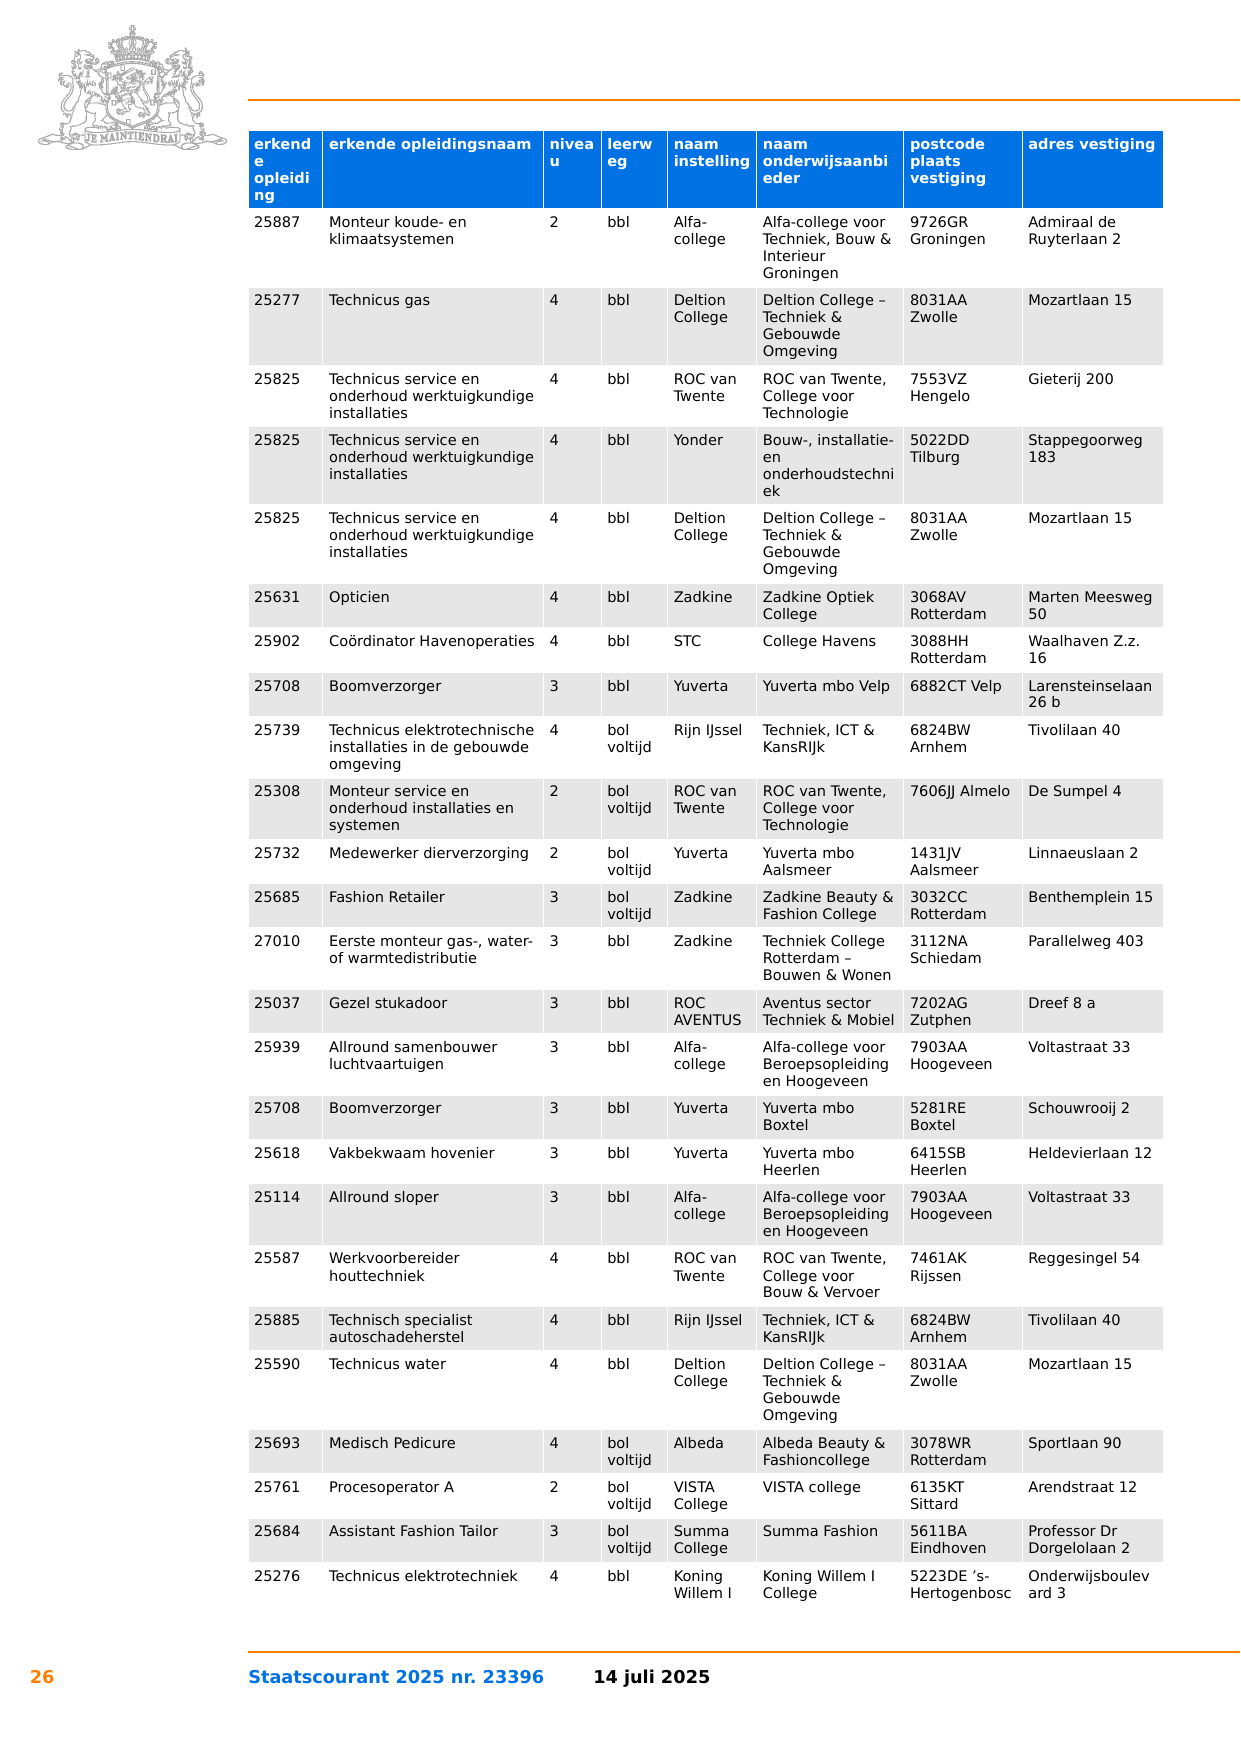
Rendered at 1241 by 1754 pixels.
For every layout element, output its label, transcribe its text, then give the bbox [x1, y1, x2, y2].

table_cell Admiraal de Ruyterlaan 2 [1023, 209, 1163, 287]
table_cell 25825 [249, 366, 322, 426]
table_cell 25885 [249, 1307, 322, 1350]
table_cell bol voltijd [602, 779, 667, 839]
table_cell Mozartlaan 15 [1023, 288, 1163, 365]
table_cell bbl [602, 1034, 667, 1094]
table_cell 3088HH Rotterdam [904, 628, 1022, 672]
table_cell Arendstraat 12 [1023, 1474, 1163, 1517]
table_cell 25825 [249, 427, 322, 504]
table_cell bol voltijd [602, 1519, 667, 1562]
table_cell Rijn IJssel [668, 717, 756, 777]
table_cell 25685 [249, 884, 322, 927]
table_cell Reggesingel 54 [1023, 1246, 1163, 1306]
table_cell Mozartlaan 15 [1023, 1351, 1163, 1429]
table_cell Technisch specialist autoschadeherstel [323, 1307, 543, 1350]
table_cell 3 [544, 990, 601, 1033]
table_cell Alfa-college [668, 1034, 756, 1094]
table_cell 4 [544, 288, 601, 365]
table_cell Medewerker dierverzorging [323, 840, 543, 883]
table_cell 2 [544, 1474, 601, 1517]
table_cell ROC van Twente, College voor Technologie [757, 779, 903, 839]
table_cell 3 [544, 1184, 601, 1245]
table_cell Techniek, ICT & KansRIJk [757, 1307, 903, 1350]
table_cell 3068AV Rotterdam [904, 584, 1022, 627]
table_cell 25761 [249, 1474, 322, 1517]
table_cell 25887 [249, 209, 322, 287]
table_cell Technicus service en onderhoud werktuigkundige installaties [323, 366, 543, 426]
table_cell 3 [544, 673, 601, 716]
table_cell Allround samenbouwer luchtvaartuigen [323, 1034, 543, 1094]
table_cell bbl [602, 1246, 667, 1306]
table_header postcode plaats vestiging [904, 131, 1022, 208]
table_cell 3032CC Rotterdam [904, 884, 1022, 927]
table_cell Opticien [323, 584, 543, 627]
table_cell 4 [544, 584, 601, 627]
table_cell Stappegoorweg 183 [1023, 427, 1163, 504]
picture [38, 25, 227, 150]
table_cell Sportlaan 90 [1023, 1430, 1163, 1473]
table_cell 25590 [249, 1351, 322, 1429]
table_cell 2 [544, 209, 601, 287]
table_header erkende opleidingsnaam [323, 131, 543, 208]
table_cell bbl [602, 506, 667, 583]
table_cell Monteur service en onderhoud installaties en systemen [323, 779, 543, 839]
table_cell 6135KT Sittard [904, 1474, 1022, 1517]
table_cell Technicus service en onderhoud werktuigkundige installaties [323, 506, 543, 583]
table_cell bbl [602, 584, 667, 627]
table_cell ROC van Twente [668, 779, 756, 839]
table_cell 3 [544, 1519, 601, 1562]
table_cell 25732 [249, 840, 322, 883]
table_cell 7461AK Rijssen [904, 1246, 1022, 1306]
table_cell 3112NA Schiedam [904, 929, 1022, 989]
table_cell Technicus gas [323, 288, 543, 365]
table_cell Schouwrooij 2 [1023, 1096, 1163, 1139]
table_cell Technicus elektrotechnische installaties in de gebouwde omgeving [323, 717, 543, 777]
table_cell bol voltijd [602, 840, 667, 883]
table_cell Boomverzorger [323, 673, 543, 716]
table_cell Yonder [668, 427, 756, 504]
table_cell Rijn IJssel [668, 1307, 756, 1350]
table_cell Zadkine Beauty & Fashion College [757, 884, 903, 927]
table_cell Tivolilaan 40 [1023, 717, 1163, 777]
table_cell 25618 [249, 1140, 322, 1183]
table_cell bbl [602, 1351, 667, 1429]
table_header naam instelling [668, 131, 756, 208]
table_cell Assistant Fashion Tailor [323, 1519, 543, 1562]
table_cell Medisch Pedicure [323, 1430, 543, 1473]
table_cell 2 [544, 779, 601, 839]
table_cell Parallelweg 403 [1023, 929, 1163, 989]
table_cell Koning Willem I [668, 1563, 756, 1606]
table_cell Koning Willem I College [757, 1563, 903, 1606]
table_cell Onderwijsboulevard 3 [1023, 1563, 1163, 1606]
table_cell 25902 [249, 628, 322, 672]
table_cell bbl [602, 628, 667, 672]
table_cell 25587 [249, 1246, 322, 1306]
table_cell 4 [544, 1430, 601, 1473]
table_cell Techniek, ICT & KansRIJk [757, 717, 903, 777]
table_cell Deltion College [668, 1351, 756, 1429]
table_cell Heldevierlaan 12 [1023, 1140, 1163, 1183]
table_cell 2 [544, 840, 601, 883]
table_cell bol voltijd [602, 717, 667, 777]
table_cell 3 [544, 884, 601, 927]
table_cell Professor Dr Dorgelolaan 2 [1023, 1519, 1163, 1562]
table_cell Voltastraat 33 [1023, 1184, 1163, 1245]
table_cell 4 [544, 717, 601, 777]
table_cell 7553VZ Hengelo [904, 366, 1022, 426]
table_cell 7903AA Hoogeveen [904, 1034, 1022, 1094]
table_cell 25037 [249, 990, 322, 1033]
table_cell 27010 [249, 929, 322, 989]
table_cell bbl [602, 1140, 667, 1183]
table_cell 3 [544, 1096, 601, 1139]
table_cell 5022DD Tilburg [904, 427, 1022, 504]
table_cell 25693 [249, 1430, 322, 1473]
table_cell Yuverta [668, 840, 756, 883]
table_header niveau [544, 131, 601, 208]
table_cell 25308 [249, 779, 322, 839]
table_cell bbl [602, 427, 667, 504]
table_cell Deltion College – Techniek & Gebouwde Omgeving [757, 1351, 903, 1429]
table_cell bbl [602, 929, 667, 989]
table_cell Gieterij 200 [1023, 366, 1163, 426]
table_cell Gezel stukadoor [323, 990, 543, 1033]
table_cell 7903AA Hoogeveen [904, 1184, 1022, 1245]
table_cell Tivolilaan 40 [1023, 1307, 1163, 1350]
table_cell Deltion College – Techniek & Gebouwde Omgeving [757, 288, 903, 365]
table_cell ROC van Twente, College voor Bouw & Vervoer [757, 1246, 903, 1306]
table_cell 25276 [249, 1563, 322, 1606]
table_cell 4 [544, 1307, 601, 1350]
table_cell Yuverta [668, 1140, 756, 1183]
table_cell 1431JV Aalsmeer [904, 840, 1022, 883]
table_cell 25708 [249, 673, 322, 716]
table_cell Bouw-, installatie- en onderhoudstechniek [757, 427, 903, 504]
table_cell 6415SB Heerlen [904, 1140, 1022, 1183]
table_cell Summa College [668, 1519, 756, 1562]
table_cell Dreef 8 a [1023, 990, 1163, 1033]
table_cell College Havens [757, 628, 903, 672]
table_cell bbl [602, 1307, 667, 1350]
table_cell Boomverzorger [323, 1096, 543, 1139]
table_cell 25939 [249, 1034, 322, 1094]
table_cell Yuverta [668, 1096, 756, 1139]
table_header leerweg [602, 131, 667, 208]
table_cell Techniek College Rotterdam – Bouwen & Wonen [757, 929, 903, 989]
table_cell Technicus elektrotechniek [323, 1563, 543, 1606]
table_cell bbl [602, 209, 667, 287]
table_cell 8031AA Zwolle [904, 288, 1022, 365]
table_cell Alfa-college [668, 1184, 756, 1245]
table_cell bbl [602, 1563, 667, 1606]
table_cell Werkvoorbereider houttechniek [323, 1246, 543, 1306]
table_cell Deltion College [668, 288, 756, 365]
table_cell Alfa-college voor Beroepsopleidingen Hoogeveen [757, 1034, 903, 1094]
table_cell De Sumpel 4 [1023, 779, 1163, 839]
table_cell 25277 [249, 288, 322, 365]
table_cell 4 [544, 366, 601, 426]
table_cell Linnaeuslaan 2 [1023, 840, 1163, 883]
table_cell bol voltijd [602, 1474, 667, 1517]
table_cell Technicus service en onderhoud werktuigkundige installaties [323, 427, 543, 504]
table_cell Allround sloper [323, 1184, 543, 1245]
table_cell bbl [602, 1184, 667, 1245]
table_cell ROC van Twente [668, 1246, 756, 1306]
table_cell Waalhaven Z.z. 16 [1023, 628, 1163, 672]
table_cell Zadkine [668, 884, 756, 927]
table_cell 5611BA Eindhoven [904, 1519, 1022, 1562]
table_cell Voltastraat 33 [1023, 1034, 1163, 1094]
table_cell Procesoperator A [323, 1474, 543, 1517]
table_cell bbl [602, 366, 667, 426]
table_header erkende opleiding [249, 131, 322, 208]
table_cell Eerste monteur gas-, water- of warmtedistributie [323, 929, 543, 989]
table_cell 5281RE Boxtel [904, 1096, 1022, 1139]
table_cell 3 [544, 929, 601, 989]
table_cell Yuverta mbo Velp [757, 673, 903, 716]
table_cell Albeda Beauty & Fashioncollege [757, 1430, 903, 1473]
table_cell 4 [544, 628, 601, 672]
table_cell 6824BW Arnhem [904, 717, 1022, 777]
table_cell 8031AA Zwolle [904, 506, 1022, 583]
table_cell Zadkine [668, 584, 756, 627]
table_cell Deltion College [668, 506, 756, 583]
table_cell 25631 [249, 584, 322, 627]
table_cell bbl [602, 990, 667, 1033]
table_cell bol voltijd [602, 884, 667, 927]
table_cell Yuverta mbo Aalsmeer [757, 840, 903, 883]
table_cell 7606JJ Almelo [904, 779, 1022, 839]
table_cell Technicus water [323, 1351, 543, 1429]
table_cell STC [668, 628, 756, 672]
table_cell Albeda [668, 1430, 756, 1473]
table_cell Benthemplein 15 [1023, 884, 1163, 927]
table_cell 4 [544, 506, 601, 583]
table_cell VISTA College [668, 1474, 756, 1517]
table_cell 4 [544, 1246, 601, 1306]
table_cell bbl [602, 288, 667, 365]
table_cell Marten Meesweg 50 [1023, 584, 1163, 627]
table_cell Zadkine Optiek College [757, 584, 903, 627]
table_cell bol voltijd [602, 1430, 667, 1473]
table_cell Fashion Retailer [323, 884, 543, 927]
table_cell Zadkine [668, 929, 756, 989]
table_cell Monteur koude- en klimaatsystemen [323, 209, 543, 287]
table_header adres vestiging [1023, 131, 1163, 208]
table_cell ROC van Twente [668, 366, 756, 426]
table_cell Alfa-college voor Beroepsopleidingen Hoogeveen [757, 1184, 903, 1245]
table_cell 4 [544, 427, 601, 504]
table_cell 25825 [249, 506, 322, 583]
table_cell Deltion College – Techniek & Gebouwde Omgeving [757, 506, 903, 583]
table_cell VISTA college [757, 1474, 903, 1517]
table_cell 5223DE ’s-Hertogenbosc [904, 1563, 1022, 1606]
table_cell 25708 [249, 1096, 322, 1139]
table_cell Yuverta [668, 673, 756, 716]
table_cell 6882CT Velp [904, 673, 1022, 716]
table_cell 3078WR Rotterdam [904, 1430, 1022, 1473]
table_cell bbl [602, 673, 667, 716]
table_cell 4 [544, 1351, 601, 1429]
table_cell Yuverta mbo Boxtel [757, 1096, 903, 1139]
table_cell Coördinator Havenoperaties [323, 628, 543, 672]
table_cell 3 [544, 1140, 601, 1183]
table_cell Larensteinselaan 26 b [1023, 673, 1163, 716]
table_cell ROC van Twente, College voor Technologie [757, 366, 903, 426]
table_cell Yuverta mbo Heerlen [757, 1140, 903, 1183]
table_cell ROC AVENTUS [668, 990, 756, 1033]
table_cell Mozartlaan 15 [1023, 506, 1163, 583]
table_cell 6824BW Arnhem [904, 1307, 1022, 1350]
table_header naam onderwijsaanbieder [757, 131, 903, 208]
table_cell 25684 [249, 1519, 322, 1562]
table_cell 7202AG Zutphen [904, 990, 1022, 1033]
table_cell Aventus sector Techniek & Mobiel [757, 990, 903, 1033]
table_cell Summa Fashion [757, 1519, 903, 1562]
table_cell Vakbekwaam hovenier [323, 1140, 543, 1183]
table_cell 8031AA Zwolle [904, 1351, 1022, 1429]
table_cell 25114 [249, 1184, 322, 1245]
table_cell Alfa-college [668, 209, 756, 287]
table_cell bbl [602, 1096, 667, 1139]
table_cell 25739 [249, 717, 322, 777]
table_cell Alfa-college voor Techniek, Bouw & Interieur Groningen [757, 209, 903, 287]
table_cell 3 [544, 1034, 601, 1094]
table_cell 9726GR Groningen [904, 209, 1022, 287]
table_cell 4 [544, 1563, 601, 1606]
